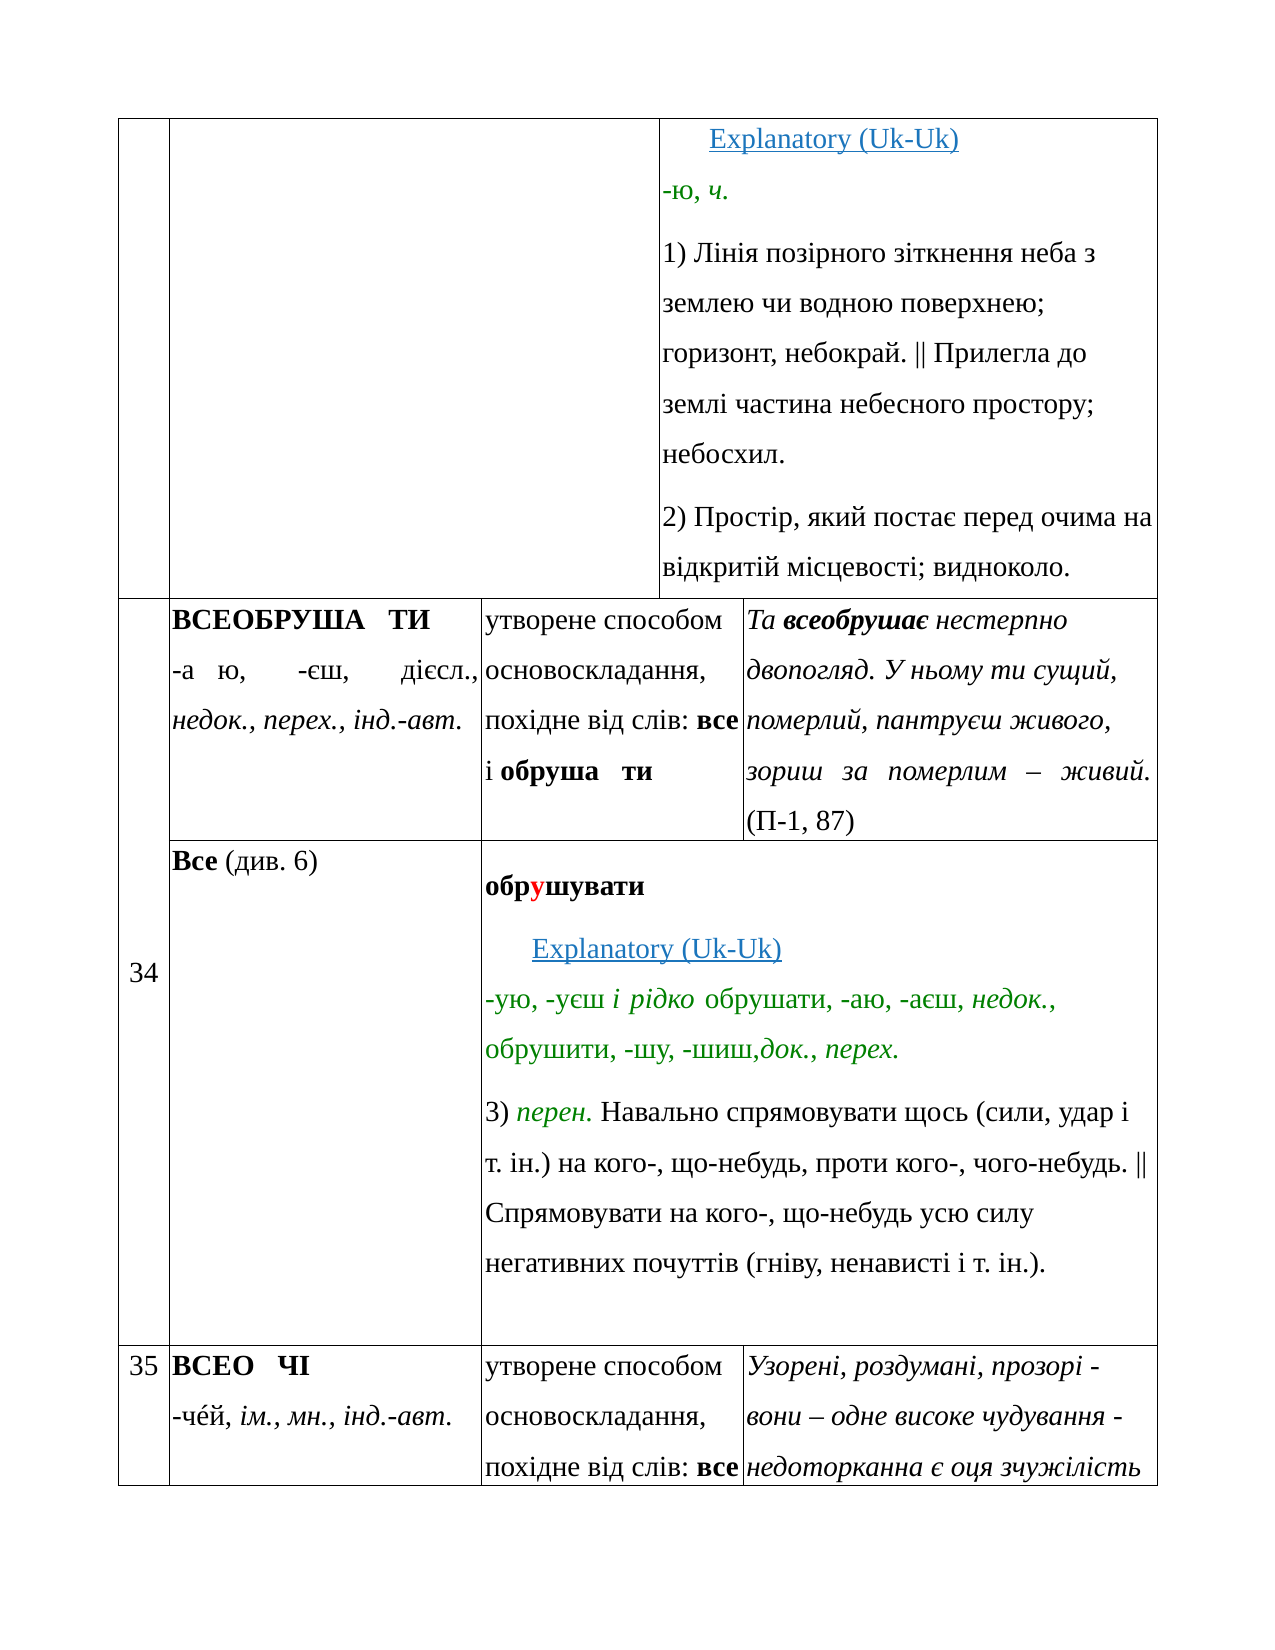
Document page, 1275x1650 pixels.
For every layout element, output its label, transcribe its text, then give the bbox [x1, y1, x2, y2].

table_cell ВсеобрушАти -аю, -єш, дієсл., недок., перех., інд.-авт. [170, 599, 481, 839]
table_cell Та всеобрушає нестерпно двопогляд. У ньому ти сущий, померлий, пантруєш живого, зориш за померлим – живий. (П‑1, 87) [744, 599, 1157, 839]
table_cell [119, 119, 169, 598]
table_cell 34 [119, 599, 169, 1345]
table_cell утворене способом основоскладання, похідне від слів: все і обрушати [482, 599, 743, 839]
table_cell [170, 119, 659, 598]
table_cell обрушувати Explanatory (Uk-Uk) -ую, -уєш і рідко обрушати, -аю, -аєш, недок., обрушити, -шу, -шиш,док., перех. 3) перен. Навально спрямовувати щось (сили, удар і т. ін.) на кого-, що-небудь, проти кого-, чого-небудь. || Спрямовувати на кого-, що-небудь усю силу негативних почуттів (гніву, ненависті і т. ін.). [482, 841, 1157, 1345]
table_cell утворене способом основоскладання, похідне від слів: все [482, 1346, 743, 1485]
table_cell Все (див. 6) [170, 841, 481, 1345]
table_cell ВсеОчі -чéй, ім., мн., інд.-авт. [170, 1346, 481, 1485]
table_cell Узорені, роздумані, прозорі - вони – одне високе чудування - недоторканна є оця зчужілість [744, 1346, 1157, 1485]
table_cell 35 [119, 1346, 169, 1485]
table_cell Explanatory (Uk-Uk) -ю, ч. 1) Лінія позірного зіткнення неба з землею чи водною поверхнею; горизонт, небокрай. || Прилегла до землі частина небесного простору; небосхил. 2) Простір, який постає перед очима на відкритій місцевості; видноколо. [660, 119, 1157, 598]
